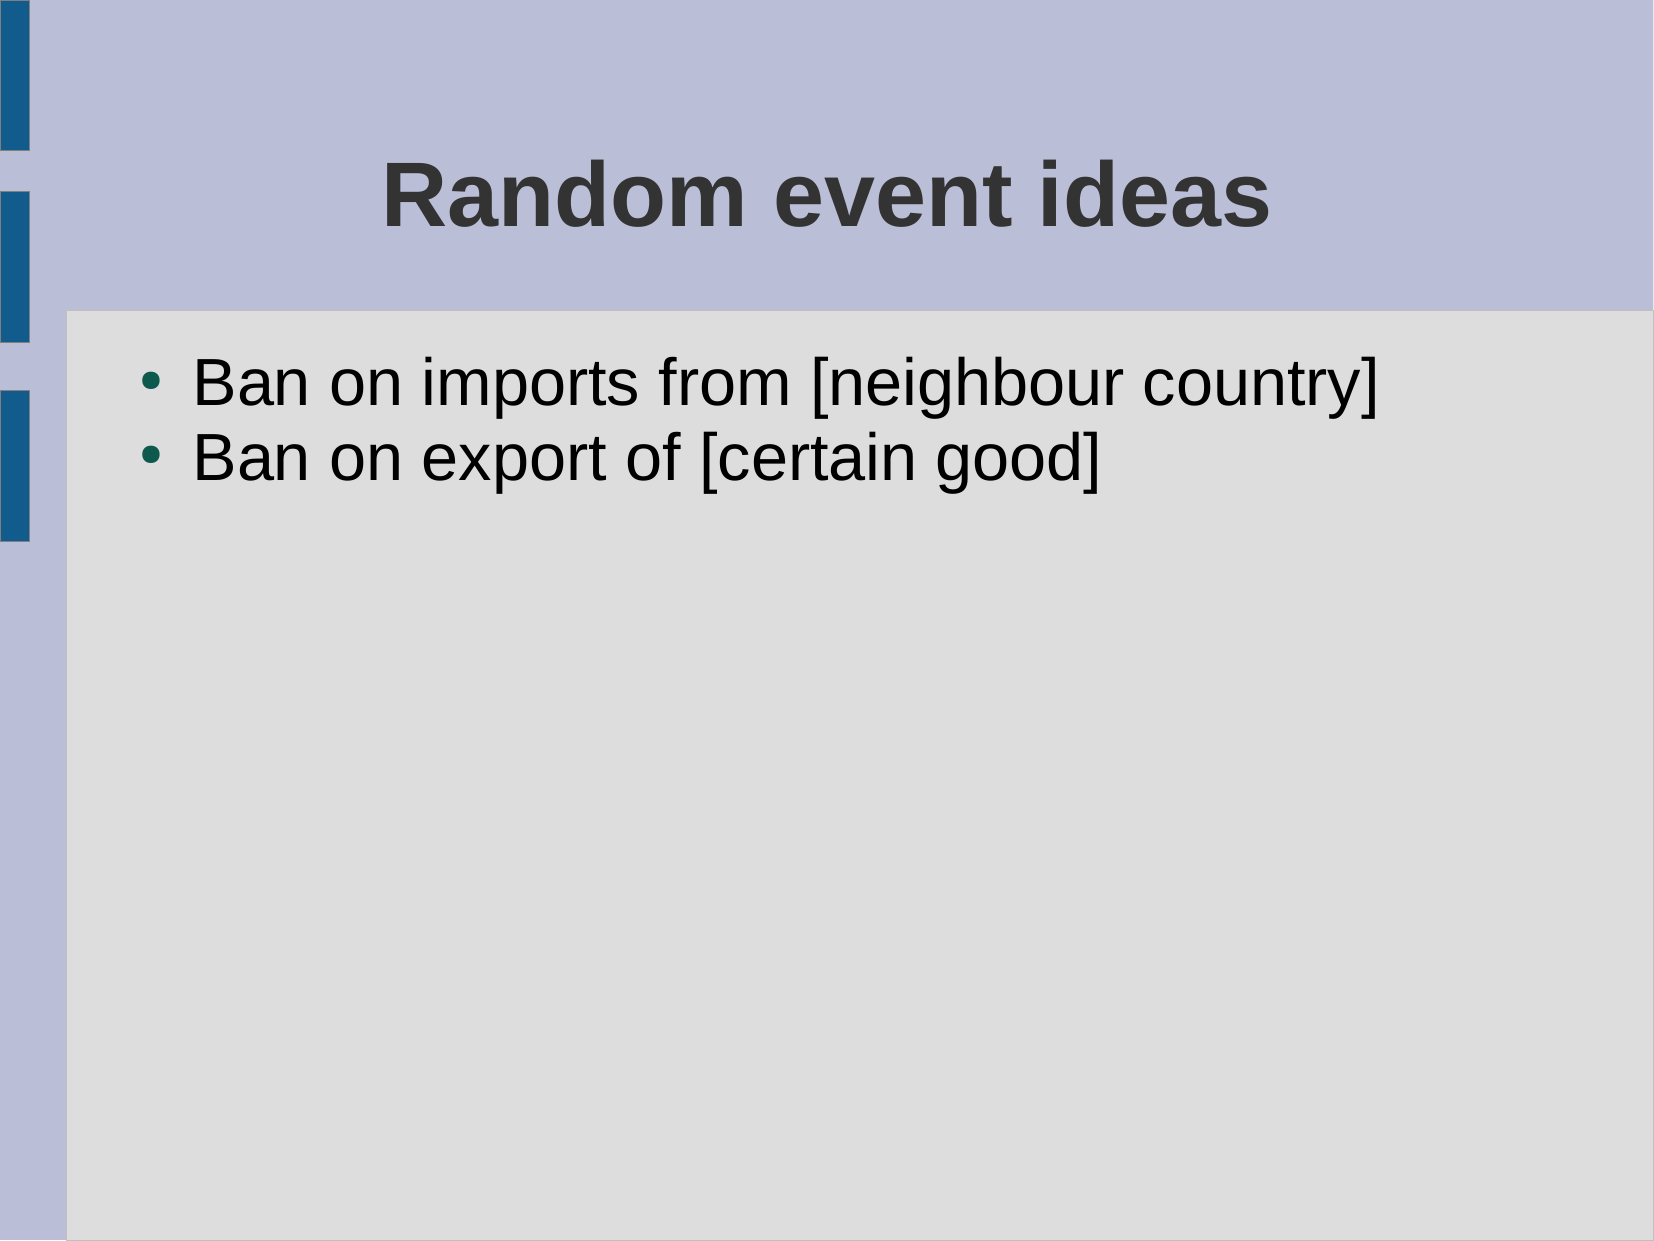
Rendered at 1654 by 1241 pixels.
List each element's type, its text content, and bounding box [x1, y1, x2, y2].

list Ban on imports from [neighbour country] Ban on export of [certain good] [121, 344, 1534, 981]
title Random event ideas [121, 91, 1534, 299]
